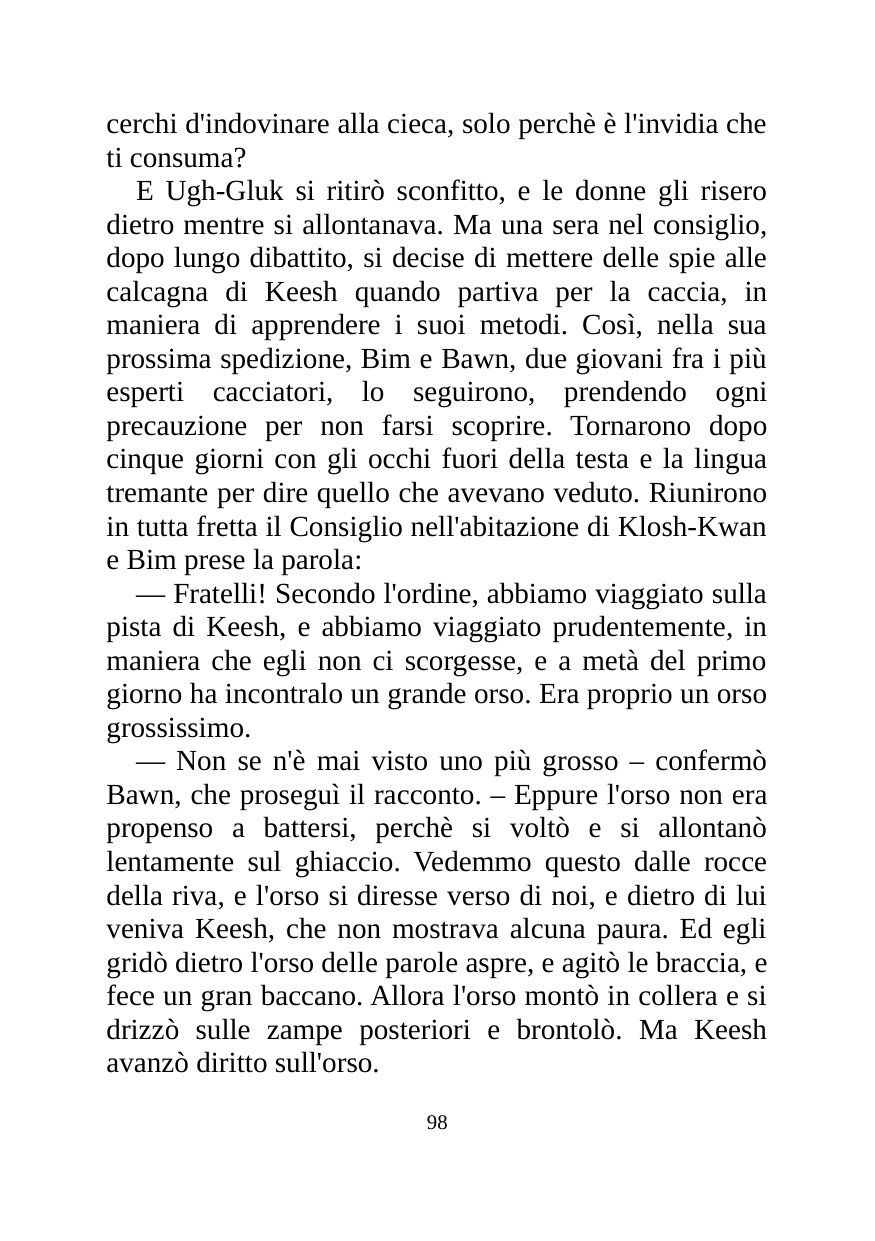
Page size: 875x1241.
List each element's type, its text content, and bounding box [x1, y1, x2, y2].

text — Non se n'è mai visto uno più grosso – confermò Bawn, che proseguì il racconto. – Eppure l'orso non era propenso a battersi, perchè si voltò e si allontanò lentamente sul ghiaccio. Vedemmo questo dalle rocce della riva, e l'orso si diresse verso di noi, e dietro di lui veniva Keesh, che non mostrava alcuna paura. Ed egli gridò dietro l'orso delle parole aspre, e agitò le braccia, e fece un gran baccano. Allora l'orso montò in collera e si drizzò sulle zampe posteriori e brontolò. Ma Keesh avanzò diritto sull'orso. [106, 743, 768, 1079]
text E Ugh-Gluk si ritirò sconfitto, e le donne gli risero dietro mentre si allontanava. Ma una sera nel consiglio, dopo lungo dibattito, si decise di mettere delle spie alle calcagna di Keesh quando partiva per la caccia, in maniera di apprendere i suoi metodi. Così, nella sua prossima spedizione, Bim e Bawn, due giovani fra i più esperti cacciatori, lo seguirono, prendendo ogni precauzione per non farsi scoprire. Tornarono dopo cinque giorni con gli occhi fuori della testa e la lingua tremante per dire quello che avevano veduto. Riunirono in tutta fretta il Consiglio nell'abitazione di Klosh-Kwan e Bim prese la parola: [106, 173, 768, 576]
text cerchi d'indovinare alla cieca, solo perchè è l'invidia che ti consuma? [106, 106, 768, 173]
text — Fratelli! Secondo l'ordine, abbiamo viaggiato sulla pista di Keesh, e abbiamo viaggiato prudentemente, in maniera che egli non ci scorgesse, e a metà del primo giorno ha incontralo un grande orso. Era proprio un orso grossissimo. [106, 576, 768, 743]
